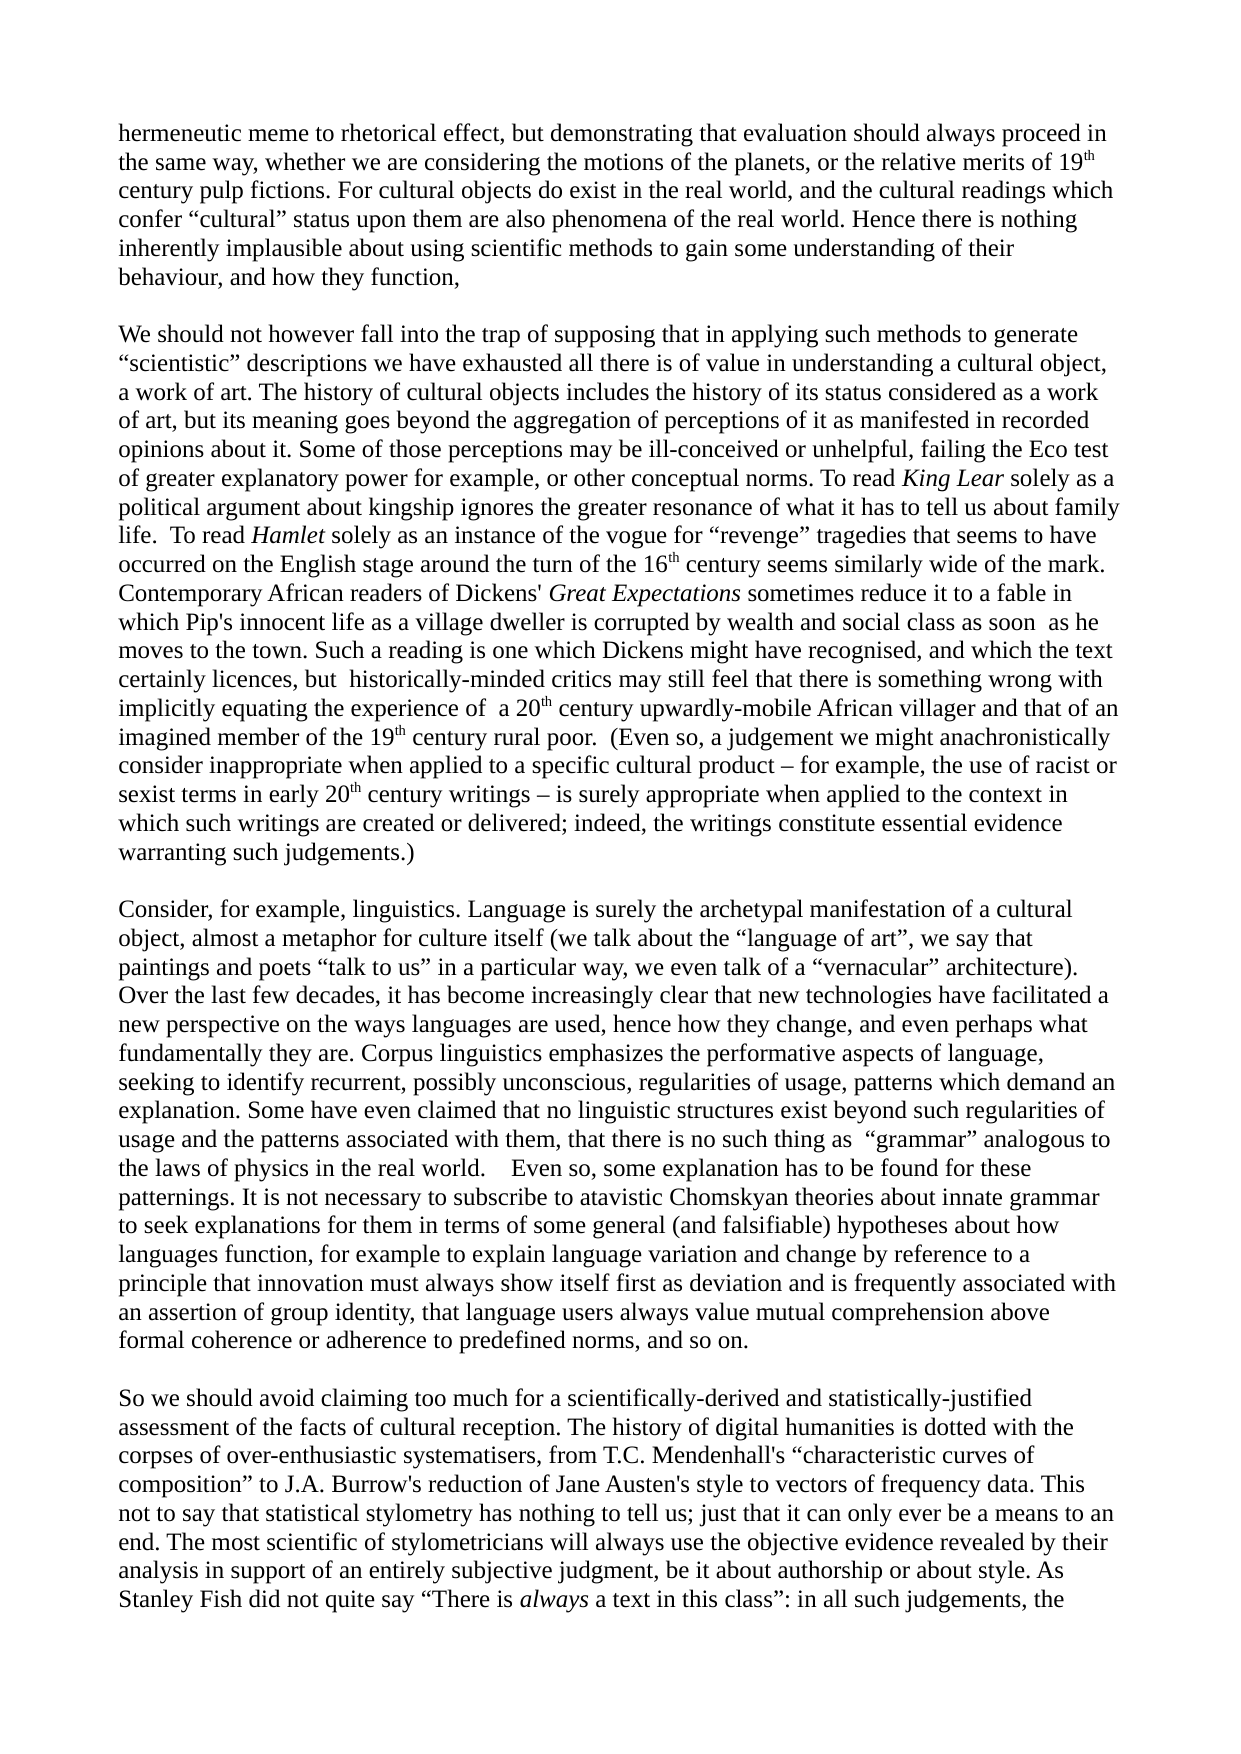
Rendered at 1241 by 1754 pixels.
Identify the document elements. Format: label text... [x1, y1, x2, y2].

text Consider, for example, linguistics. Language is surely the archetypal manifestation of a cultural object, almost a metaphor for culture itself (we talk about the “language of art”, we say that paintings and poets “talk to us” in a particular way, we even talk of a “vernacular” architecture). Over the last few decades, it has become increasingly clear that new technologies have facilitated a new perspective on the ways languages are used, hence how they change, and even perhaps what fundamentally they are. Corpus linguistics emphasizes the performative aspects of language, seeking to identify recurrent, possibly unconscious, regularities of usage, patterns which demand an explanation. Some have even claimed that no linguistic structures exist beyond such regularities of usage and the patterns associated with them, that there is no such thing as “grammar” analogous to the laws of physics in the real world. Even so, some explanation has to be found for these patternings. It is not necessary to subscribe to atavistic Chomskyan theories about innate grammar to seek explanations for them in terms of some general (and falsifiable) hypotheses about how languages function, for example to explain language variation and change by reference to a principle that innovation must always show itself first as deviation and is frequently associated with an assertion of group identity, that language users always value mutual comprehension above formal coherence or adherence to predefined norms, and so on. [118, 894, 1122, 1354]
text So we should avoid claiming too much for a scientifically-derived and statistically-justified assessment of the facts of cultural reception. The history of digital humanities is dotted with the corpses of over-enthusiastic systematisers, from T.C. Mendenhall's “characteristic curves of composition” to J.A. Burrow's reduction of Jane Austen's style to vectors of frequency data. This not to say that statistical stylometry has nothing to tell us; just that it can only ever be a means to an end. The most scientific of stylometricians will always use the objective evidence revealed by their analysis in support of an entirely subjective judgment, be it about authorship or about style. As Stanley Fish did not quite say “There is always a text in this class”: in all such judgements, the [118, 1383, 1122, 1613]
text hermeneutic meme to rhetorical effect, but demonstrating that evaluation should always proceed in the same way, whether we are considering the motions of the planets, or the relative merits of 19th century pulp fictions. For cultural objects do exist in the real world, and the cultural readings which confer “cultural” status upon them are also phenomena of the real world. Hence there is nothing inherently implausible about using scientific methods to gain some understanding of their behaviour, and how they function, [118, 118, 1122, 291]
text We should not however fall into the trap of supposing that in applying such methods to generate “scientistic” descriptions we have exhausted all there is of value in understanding a cultural object, a work of art. The history of cultural objects includes the history of its status considered as a work of art, but its meaning goes beyond the aggregation of perceptions of it as manifested in recorded opinions about it. Some of those perceptions may be ill-conceived or unhelpful, failing the Eco test of greater explanatory power for example, or other conceptual norms. To read King Lear solely as a political argument about kingship ignores the greater resonance of what it has to tell us about family life. To read Hamlet solely as an instance of the vogue for “revenge” tragedies that seems to have occurred on the English stage around the turn of the 16th century seems similarly wide of the mark. Contemporary African readers of Dickens' Great Expectations sometimes reduce it to a fable in which Pip's innocent life as a village dweller is corrupted by wealth and social class as soon as he moves to the town. Such a reading is one which Dickens might have recognised, and which the text certainly licences, but historically-minded critics may still feel that there is something wrong with implicitly equating the experience of a 20th century upwardly-mobile African villager and that of an imagined member of the 19th century rural poor. (Even so, a judgement we might anachronistically consider inappropriate when applied to a specific cultural product – for example, the use of racist or sexist terms in early 20th century writings – is surely appropriate when applied to the context in which such writings are created or delivered; indeed, the writings constitute essential evidence warranting such judgements.) [118, 319, 1122, 866]
